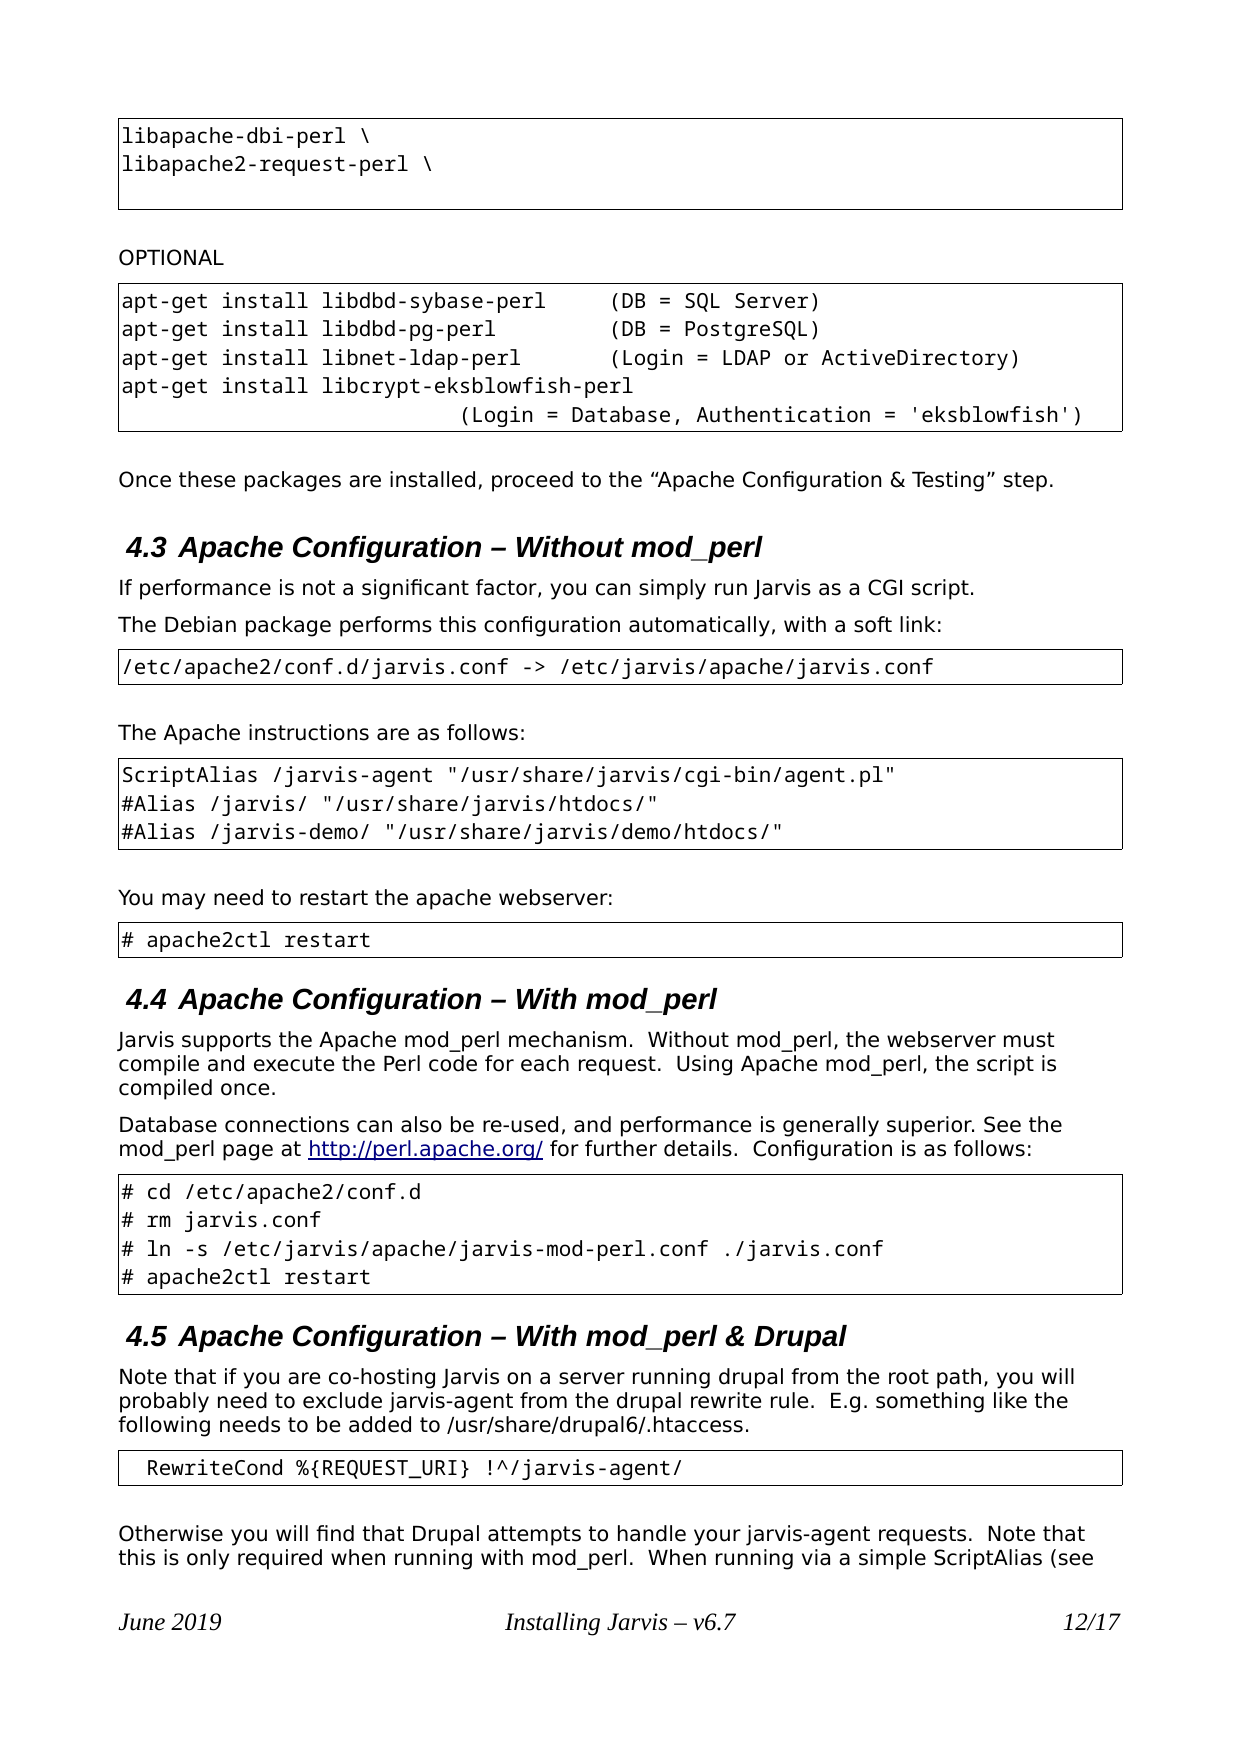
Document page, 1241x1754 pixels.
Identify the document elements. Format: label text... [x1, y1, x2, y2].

text Jarvis supports the Apache mod_perl mechanism. Without mod_perl, the webserver must compile and execute the Perl code for each request. Using Apache mod_perl, the script is compiled once. [118, 1028, 1122, 1101]
text apt-get install libdbd-sybase-perl (DB = SQL Server) [119, 284, 1122, 311]
text # apache2ctl restart [119, 923, 1122, 957]
text /etc/apache2/conf.d/jarvis.conf -> /etc/jarvis/apache/jarvis.conf [119, 650, 1122, 684]
text # cd /etc/apache2/conf.d [119, 1175, 1122, 1203]
text If performance is not a significant factor, you can simply run Jarvis as a CGI script. [118, 576, 1122, 600]
text #Alias /jarvis-demo/ "/usr/share/jarvis/demo/htdocs/" [119, 814, 1122, 849]
text Otherwise you will find that Drupal attempts to handle your jarvis-agent requests. Note that this is only required when running with mod_perl. When running via a simple ScriptAlias (see [118, 1522, 1122, 1570]
subtitle Apache Configuration – Without mod_perl [118, 530, 1122, 563]
text # apache2ctl restart [119, 1259, 1122, 1294]
text libapache-dbi-perl \ [119, 119, 1122, 147]
text Once these packages are installed, proceed to the “Apache Configuration & Testing” step. [118, 468, 1122, 492]
text OPTIONAL [118, 246, 1122, 271]
text # rm jarvis.conf [119, 1203, 1122, 1231]
text libapache2-request-perl \ [119, 147, 1122, 178]
text ScriptAlias /jarvis-agent "/usr/share/jarvis/cgi-bin/agent.pl" [119, 759, 1122, 786]
text The Apache instructions are as follows: [118, 721, 1122, 745]
text RewriteCond %{REQUEST_URI} !^/jarvis-agent/ [119, 1451, 1122, 1485]
text apt-get install libnet-ldap-perl (Login = LDAP or ActiveDirectory) [119, 340, 1122, 368]
text apt-get install libdbd-pg-perl (DB = PostgreSQL) [119, 311, 1122, 340]
text Note that if you are co-hosting Jarvis on a server running drupal from the root path, you will probably need to exclude jarvis-agent from the drupal rewrite rule. E.g. something like the following needs to be added to /usr/share/drupal6/.htaccess. [118, 1365, 1122, 1438]
subtitle Apache Configuration – With mod_perl [118, 982, 1122, 1015]
text (Login = Database, Authentication = 'eksblowfish') [119, 397, 1122, 431]
subtitle Apache Configuration – With mod_perl & Drupal [118, 1319, 1122, 1352]
text The Debian package performs this configuration automatically, with a soft link: [118, 613, 1122, 637]
text You may need to restart the apache webserver: [118, 886, 1122, 910]
text Database connections can also be re-used, and performance is generally superior. See the mod_perl page at http://perl.apache.org/ for further details. Configuration is as follows: [118, 1113, 1122, 1162]
text apt-get install libcrypt-eksblowfish-perl [119, 368, 1122, 397]
text # ln -s /etc/jarvis/apache/jarvis-mod-perl.conf ./jarvis.conf [119, 1231, 1122, 1259]
text #Alias /jarvis/ "/usr/share/jarvis/htdocs/" [119, 786, 1122, 814]
